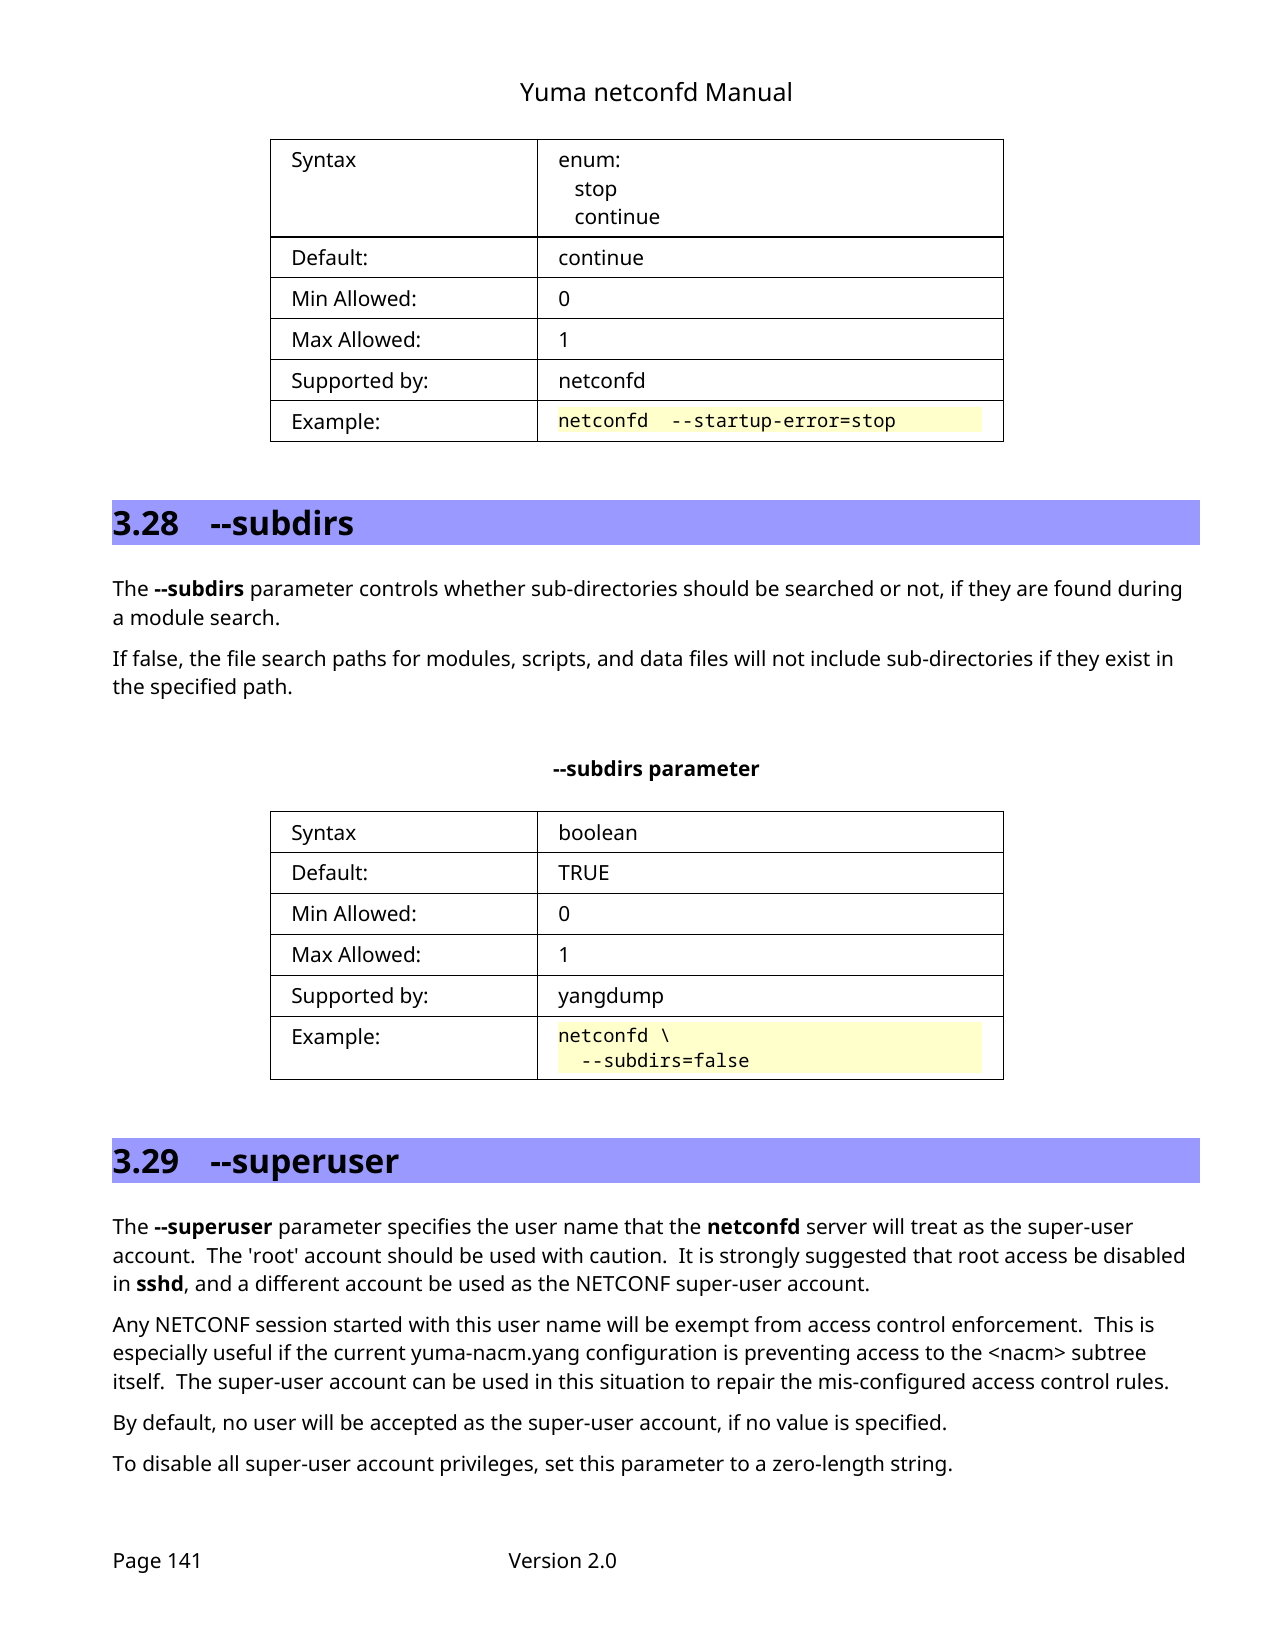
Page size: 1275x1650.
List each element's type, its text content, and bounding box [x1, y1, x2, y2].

table_cell Min Allowed: [271, 894, 537, 934]
table_cell netconfd \ --subdirs=false [538, 1017, 1003, 1079]
table_cell Max Allowed: [271, 935, 537, 974]
table_cell Example: [271, 401, 537, 441]
text If false, the file search paths for modules, scripts, and data files will not include sub-directories if they exist in the specified path. [112, 644, 1200, 701]
table_cell Supported by: [271, 360, 537, 400]
table_header Syntax [271, 140, 537, 236]
subtitle --superuser [112, 1138, 1200, 1183]
table_header enum: stop continue [538, 140, 1003, 236]
text By default, no user will be accepted as the super-user account, if no value is specified. [112, 1408, 1200, 1436]
table_cell Min Allowed: [271, 278, 537, 318]
text Any NETCONF session started with this user name will be exempt from access control enforcement. This is especially useful if the current yuma-nacm.yang configuration is preventing access to the <nacm> subtree itself. The super-user account can be used in this situation to repair the mis-configured access control rules. [112, 1310, 1200, 1395]
subtitle --subdirs parameter [127, 754, 1185, 782]
table_header boolean [538, 812, 1003, 852]
table_header Syntax [271, 812, 537, 852]
table_cell Max Allowed: [271, 319, 537, 359]
table_cell 0 [538, 278, 1003, 318]
table_cell yangdump [538, 976, 1003, 1016]
table_cell netconfd [538, 360, 1003, 400]
text The --subdirs parameter controls whether sub-directories should be searched or not, if they are found during a module search. [112, 574, 1200, 631]
table_cell continue [538, 238, 1003, 277]
table_cell netconfd --startup-error=stop [538, 401, 1003, 441]
table_cell 1 [538, 319, 1003, 359]
table_cell 1 [538, 935, 1003, 974]
table_cell 0 [538, 894, 1003, 934]
text To disable all super-user account privileges, set this parameter to a zero-length string. [112, 1449, 1200, 1477]
table_cell Example: [271, 1017, 537, 1079]
text The --superuser parameter specifies the user name that the netconfd server will treat as the super-user account. The 'root' account should be used with caution. It is strongly suggested that root access be disabled in sshd, and a different account be used as the NETCONF super-user account. [112, 1212, 1200, 1298]
table_cell Supported by: [271, 976, 537, 1016]
table_cell Default: [271, 238, 537, 277]
table_cell Default: [271, 853, 537, 893]
subtitle --subdirs [112, 500, 1200, 545]
table_cell TRUE [538, 853, 1003, 893]
